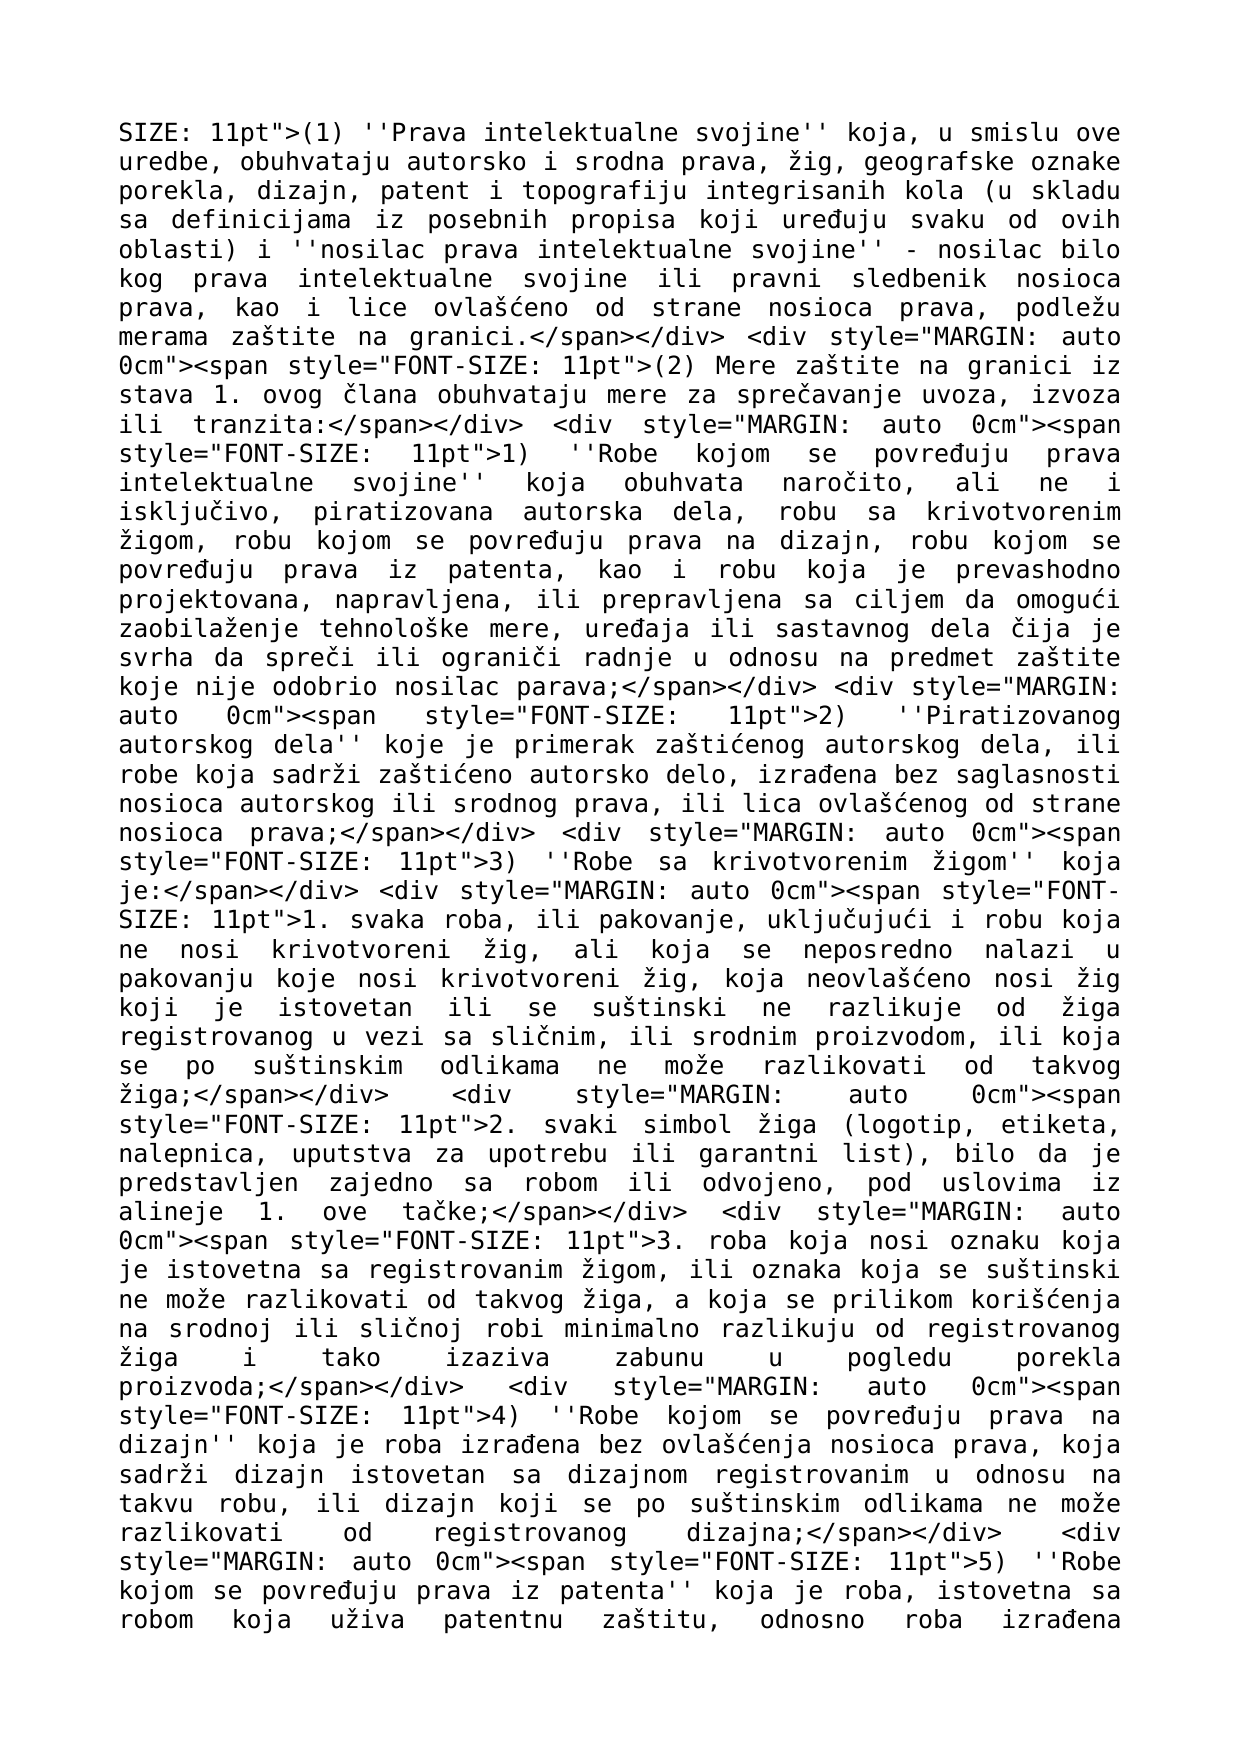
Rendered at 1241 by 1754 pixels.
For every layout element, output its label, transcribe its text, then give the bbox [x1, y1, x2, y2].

text SIZE: 11pt">(1) ''Prava intelektualne svojine'' koja, u smislu ove uredbe, obuhvataju autorsko i srodna prava, žig, geografske oznake porekla, dizajn, patent i topografiju integrisanih kola (u skladu sa definicijama iz posebnih propisa koji uređuju svaku od ovih oblasti) i ''nosilac prava intelektualne svojine'' - nosilac bilo kog prava intelektualne svojine ili pravni sledbenik nosioca prava, kao i lice ovlašćeno od strane nosioca prava, podležu merama zaštite na granici.</span></div> <div style="MARGIN: auto 0cm"><span style="FONT-SIZE: 11pt">(2) Mere zaštite na granici iz stava 1. ovog člana obuhvataju mere za sprečavanje uvoza, izvoza ili tranzita:</span></div> <div style="MARGIN: auto 0cm"><span style="FONT-SIZE: 11pt">1) ''Robe kojom se povređuju prava intelektualne svojine'' koja obuhvata naročito, ali ne i isključivo, piratizovana autorska dela, robu sa krivotvorenim žigom, robu kojom se povređuju prava na dizajn, robu kojom se povređuju prava iz patenta, kao i robu koja je prevashodno projektovana, napravljena, ili prepravljena sa ciljem da omogući zaobilaženje tehnološke mere, uređaja ili sastavnog dela čija je svrha da spreči ili ograniči radnje u odnosu na predmet zaštite koje nije odobrio nosilac parava;</span></div> <div style="MARGIN: auto 0cm"><span style="FONT-SIZE: 11pt">2) ''Piratizovanog autorskog dela'' koje je primerak zaštićenog autorskog dela, ili robe koja sadrži zaštićeno autorsko delo, izrađena bez saglasnosti nosioca autorskog ili srodnog prava, ili lica ovlašćenog od strane nosioca prava;</span></div> <div style="MARGIN: auto 0cm"><span style="FONT-SIZE: 11pt">3) ''Robe sa krivotvorenim žigom'' koja je:</span></div> <div style="MARGIN: auto 0cm"><span style="FONT-SIZE: 11pt">1. svaka roba, ili pakovanje, uključujući i robu koja ne nosi krivotvoreni žig, ali koja se neposredno nalazi u pakovanju koje nosi krivotvoreni žig, koja neovlašćeno nosi žig koji je istovetan ili se suštinski ne razlikuje od žiga registrovanog u vezi sa sličnim, ili srodnim proizvodom, ili koja se po suštinskim odlikama ne može razlikovati od takvog žiga;</span></div> <div style="MARGIN: auto 0cm"><span style="FONT-SIZE: 11pt">2. svaki simbol žiga (logotip, etiketa, nalepnica, uputstva za upotrebu ili garantni list), bilo da je predstavljen zajedno sa robom ili odvojeno, pod uslovima iz alineje 1. ove tačke;</span></div> <div style="MARGIN: auto 0cm"><span style="FONT-SIZE: 11pt">3. roba koja nosi oznaku koja je istovetna sa registrovanim žigom, ili oznaka koja se suštinski ne može razlikovati od takvog žiga, a koja se prilikom korišćenja na srodnoj ili sličnoj robi minimalno razlikuju od registrovanog žiga i tako izaziva zabunu u pogledu porekla proizvoda;</span></div> <div style="MARGIN: auto 0cm"><span style="FONT-SIZE: 11pt">4) ''Robe kojom se povređuju prava na dizajn'' koja je roba izrađena bez ovlašćenja nosioca prava, koja sadrži dizajn istovetan sa dizajnom registrovanim u odnosu na takvu robu, ili dizajn koji se po suštinskim odlikama ne može razlikovati od registrovanog dizajna;</span></div> <div style="MARGIN: auto 0cm"><span style="FONT-SIZE: 11pt">5) ''Robe kojom se povređuju prava iz patenta'' koja je roba, istovetna sa robom koja uživa patentnu zaštitu, odnosno roba izrađena [118, 118, 1122, 1635]
